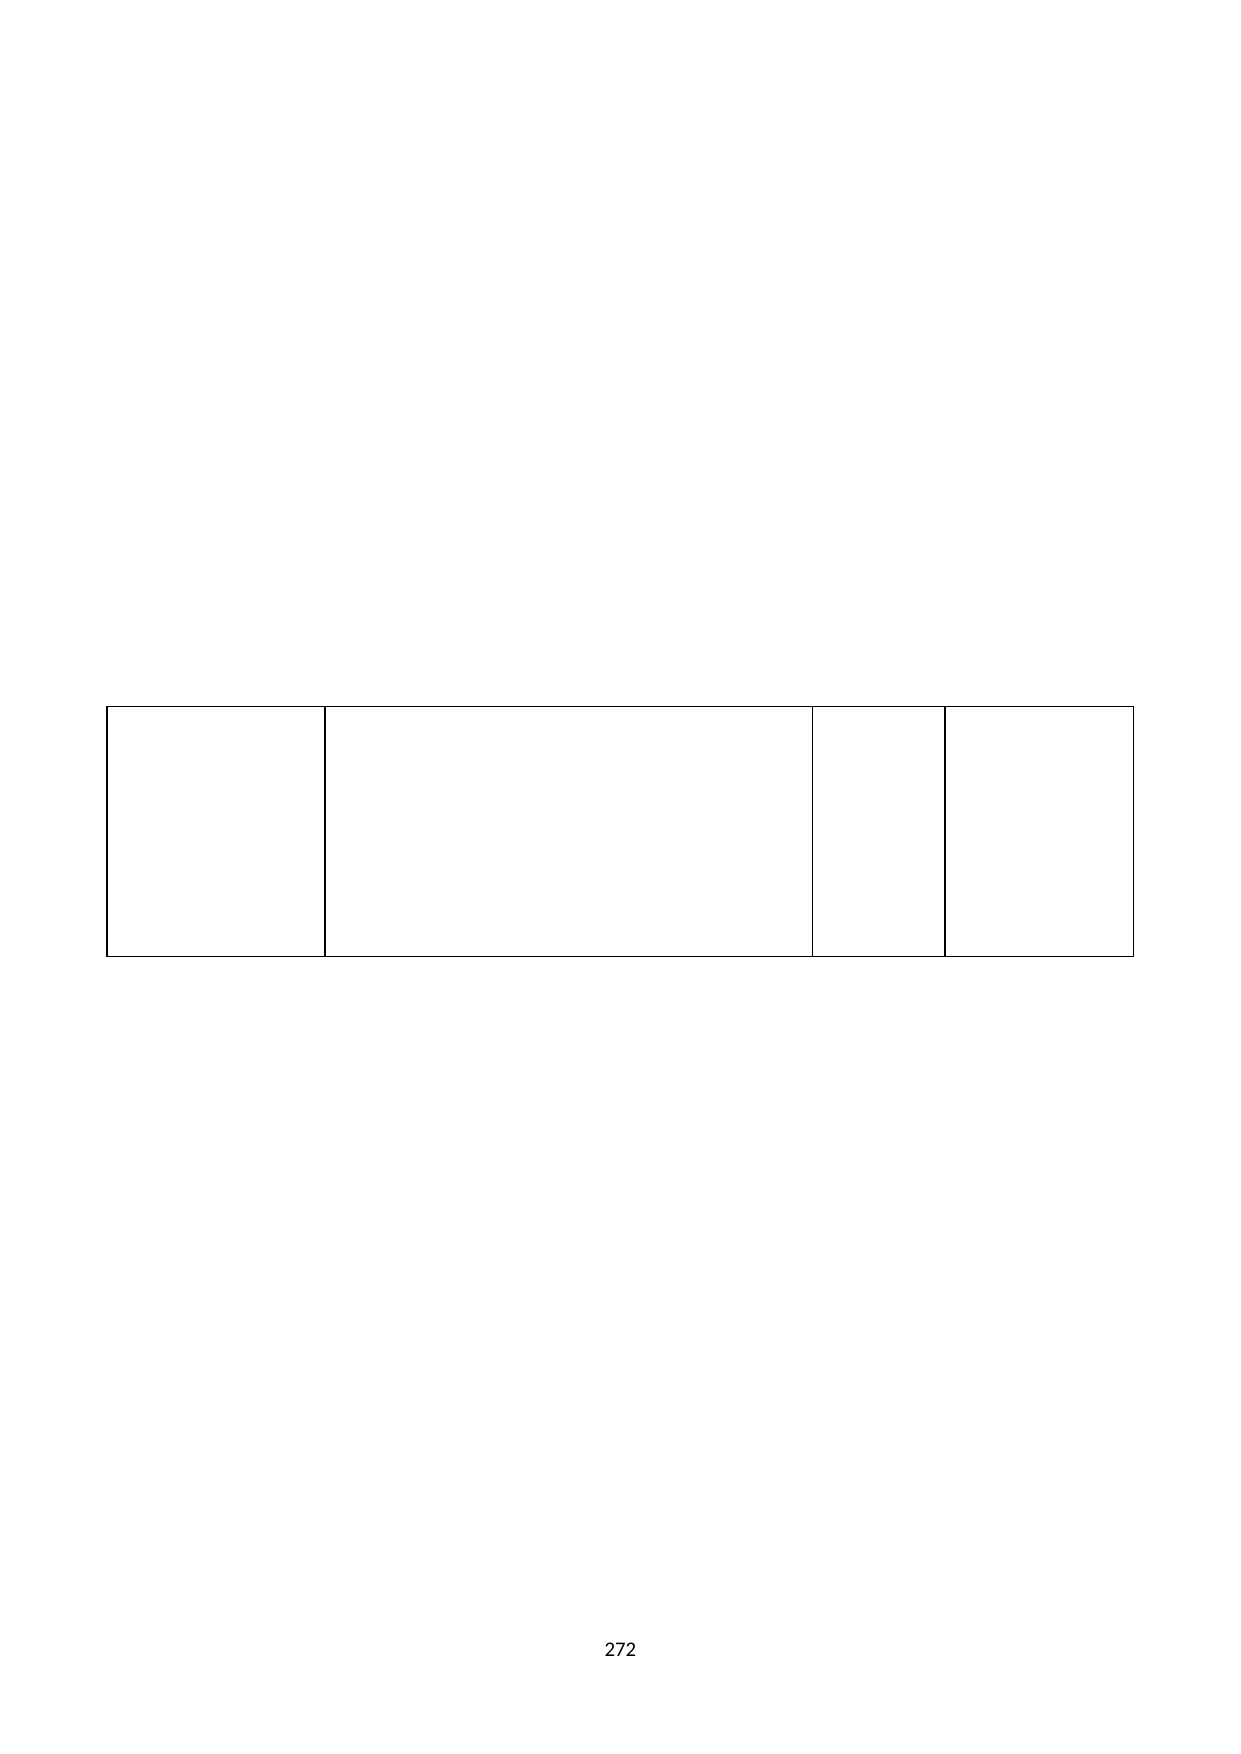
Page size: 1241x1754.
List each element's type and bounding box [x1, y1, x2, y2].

table_cell [326, 707, 812, 956]
table_cell [946, 707, 1133, 956]
table_cell [108, 707, 324, 956]
table_cell [813, 707, 944, 956]
